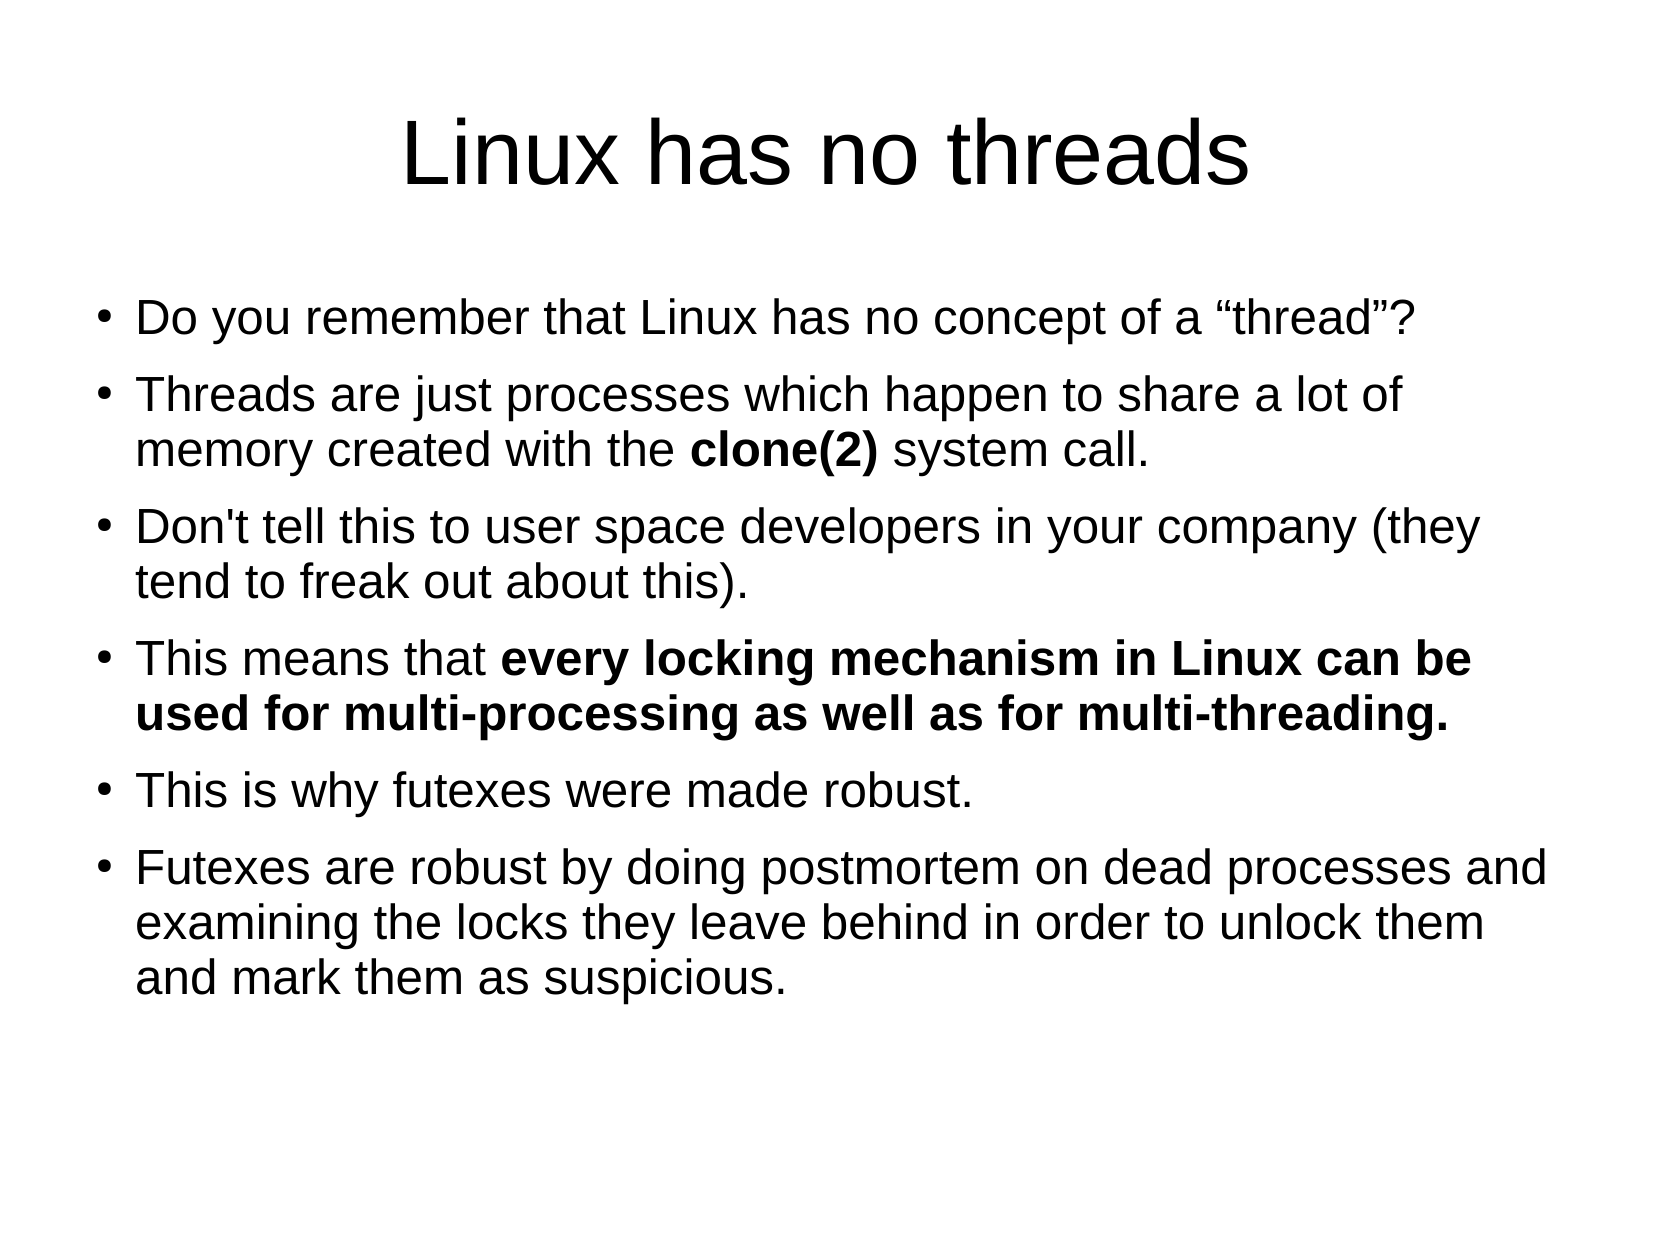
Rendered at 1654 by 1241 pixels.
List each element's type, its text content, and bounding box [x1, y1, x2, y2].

list Do you remember that Linux has no concept of a “thread”? Threads are just processes which happen to share a lot of memory created with the clone(2) system call. Don't tell this to user space developers in your company (they tend to freak out about this). This means that every locking mechanism in Linux can be used for multi-processing as well as for multi-threading. This is why futexes were made robust. Futexes are robust by doing postmortem on dead processes and examining the locks they leave behind in order to unlock them and mark them as suspicious. [82, 290, 1571, 1010]
title Linux has no threads [82, 49, 1571, 257]
